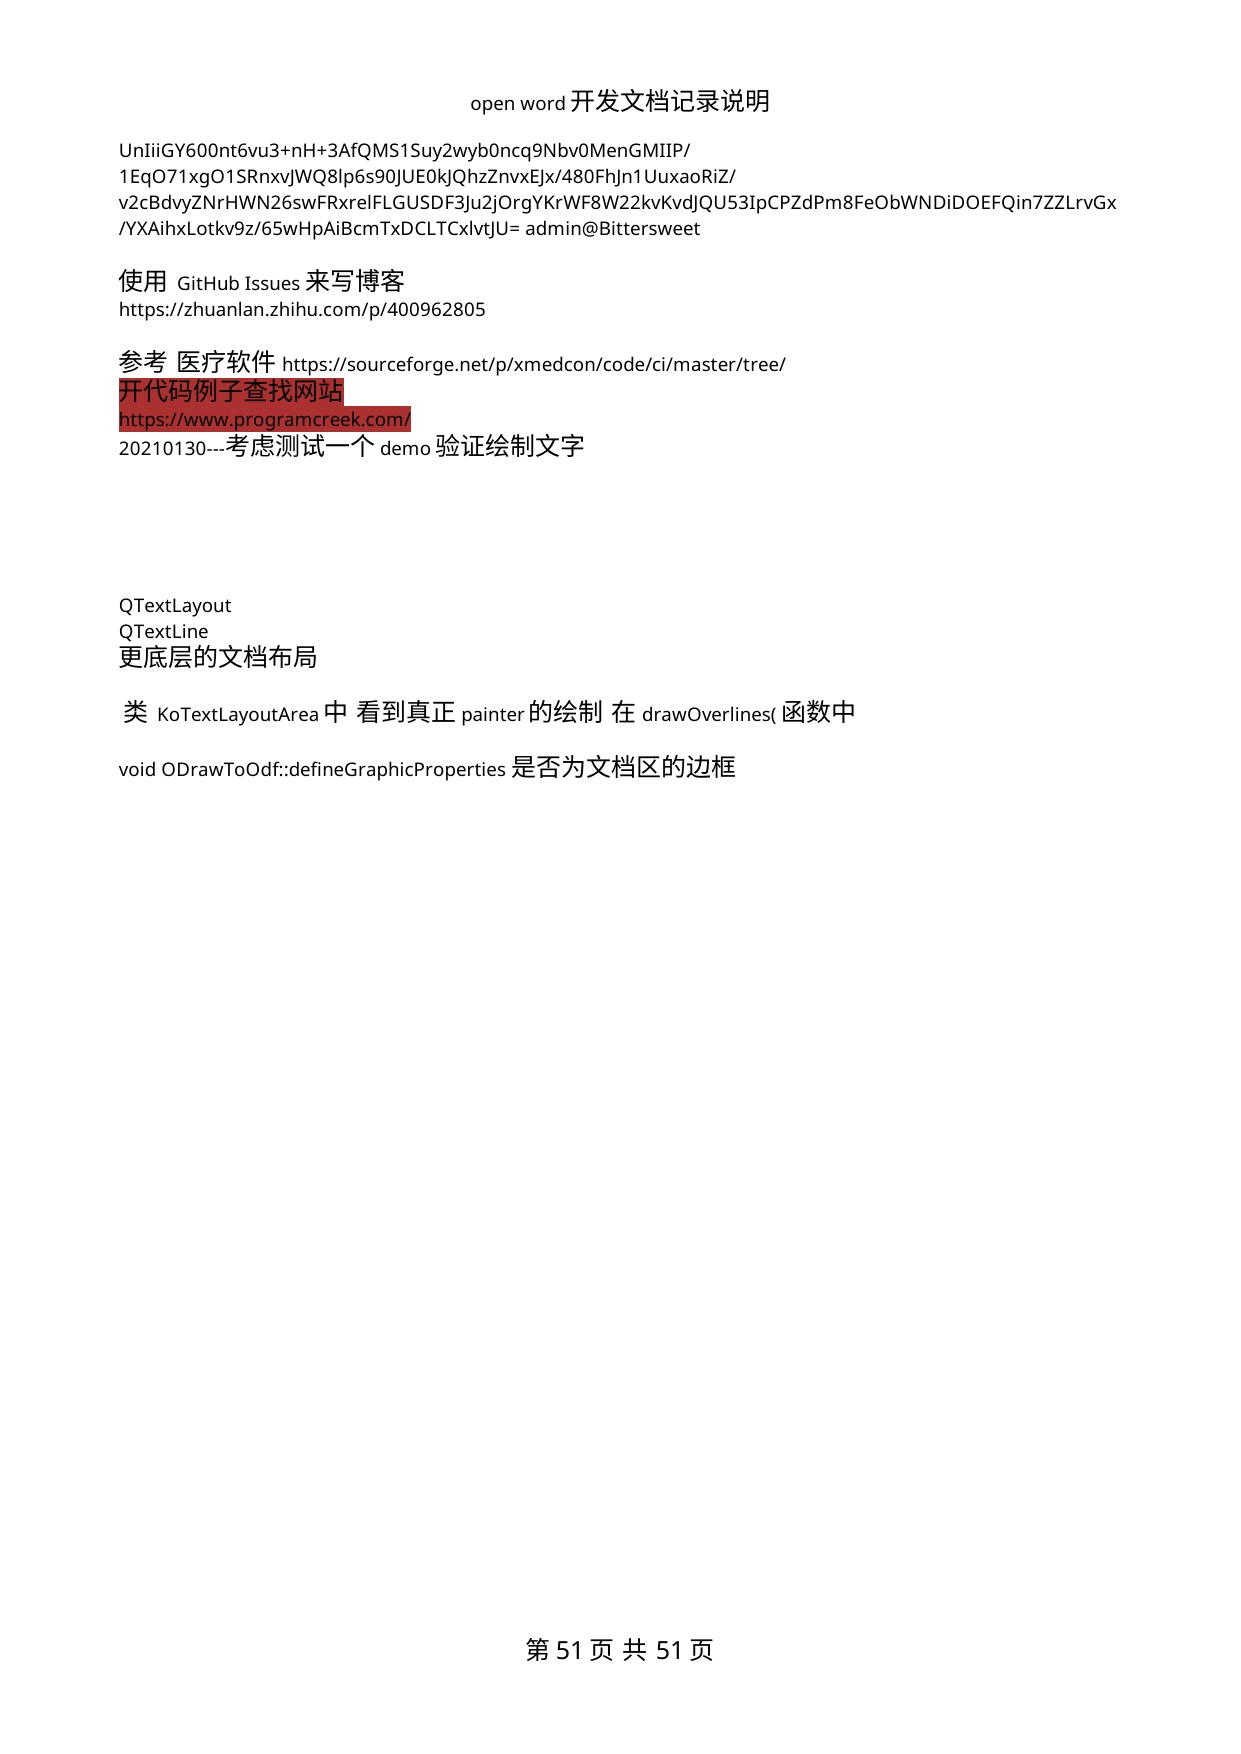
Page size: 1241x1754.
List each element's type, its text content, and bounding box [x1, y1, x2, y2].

text https://www.programcreek.com/ [119, 406, 1121, 432]
text 使用 GitHub Issues 来写博客 [119, 267, 1121, 296]
text QTextLine [119, 618, 1121, 644]
text 类 KoTextLayoutArea中 看到真正painter的绘制 在drawOverlines( 函数中 [119, 699, 1121, 728]
text UnIiiGY600nt6vu3+nH+3AfQMS1Suy2wyb0ncq9Nbv0MenGMIIP/1EqO71xgO1SRnxvJWQ8lp6s90JUE0kJQhzZnvxEJx/480FhJn1UuxaoRiZ/v2cBdvyZNrHWN26swFRxrelFLGUSDF3Ju2jOrgYKrWF8W22kvKvdJQU53IpCPZdPm8FeObWNDiDOEFQin7ZZLrvGx/YXAihxLotkv9z/65wHpAiBcmTxDCLTCxlvtJU= admin@Bittersweet [119, 137, 1121, 241]
text QTextLayout [119, 592, 1121, 618]
text 20210130---考虑测试一个demo验证绘制文字 [119, 432, 1121, 461]
text 开代码例子查找网站 [119, 377, 1121, 406]
text void ODrawToOdf::defineGraphicProperties 是否为文档区的边框 [119, 754, 1121, 783]
text https://zhuanlan.zhihu.com/p/400962805 [119, 296, 1121, 322]
text 参考 医疗软件https://sourceforge.net/p/xmedcon/code/ci/master/tree/ [119, 348, 1121, 377]
text 更底层的文档布局 [119, 644, 1121, 673]
